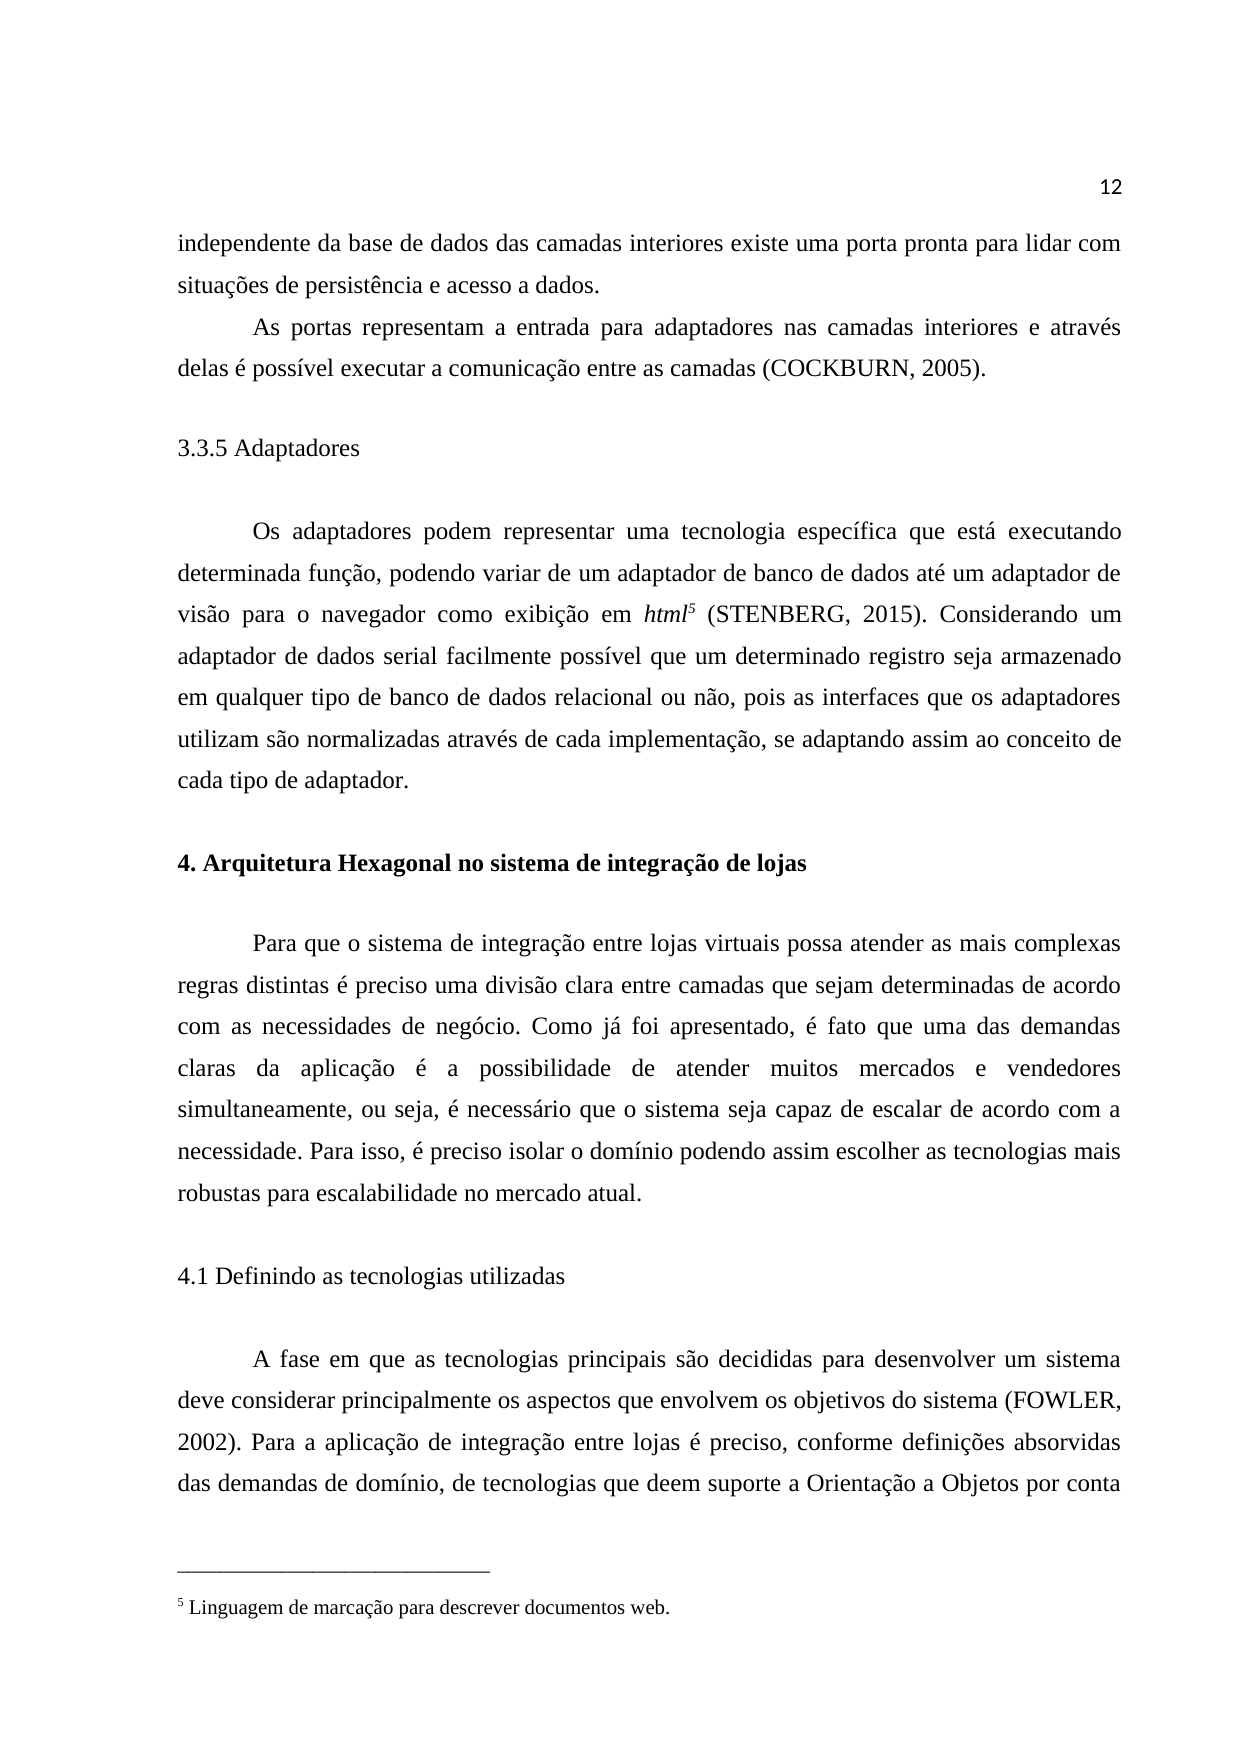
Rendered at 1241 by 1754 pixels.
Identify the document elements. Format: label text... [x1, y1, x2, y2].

text 3.3.5 Adaptadores [177, 434, 1122, 462]
text 4. Arquitetura Hexagonal no sistema de integração de lojas [177, 849, 1122, 877]
text independente da base de dados das camadas interiores existe uma porta pronta para lidar com situações de persistência e acesso a dados. [177, 229, 1122, 299]
text Para que o sistema de integração entre lojas virtuais possa atender as mais complexas regras distintas é preciso uma divisão clara entre camadas que sejam determinadas de acordo com as necessidades de negócio. Como já foi apresentado, é fato que uma das demandas claras da aplicação é a possibilidade de atender muitos mercados e vendedores simultaneamente, ou seja, é necessário que o sistema seja capaz de escalar de acordo com a necessidade. Para isso, é preciso isolar o domínio podendo assim escolher as tecnologias mais robustas para escalabilidade no mercado atual. [177, 929, 1122, 1206]
text Os adaptadores podem representar uma tecnologia específica que está executando determinada função, podendo variar de um adaptador de banco de dados até um adaptador de visão para o navegador como exibição em html5 (STENBERG, 2015). Considerando um adaptador de dados serial facilmente possível que um determinado registro seja armazenado em qualquer tipo de banco de dados relacional ou não, pois as interfaces que os adaptadores utilizam são normalizadas através de cada implementação, se adaptando assim ao conceito de cada tipo de adaptador. [177, 517, 1122, 794]
text 4.1 Definindo as tecnologias utilizadas [177, 1262, 1122, 1289]
text A fase em que as tecnologias principais são decididas para desenvolver um sistema deve considerar principalmente os aspectos que envolvem os objetivos do sistema (FOWLER, 2002). Para a aplicação de integração entre lojas é preciso, conforme definições absorvidas das demandas de domínio, de tecnologias que deem suporte a Orientação a Objetos por conta [177, 1345, 1122, 1497]
text As portas representam a entrada para adaptadores nas camadas interiores e através delas é possível executar a comunicação entre as camadas (COCKBURN, 2005). [177, 313, 1122, 382]
